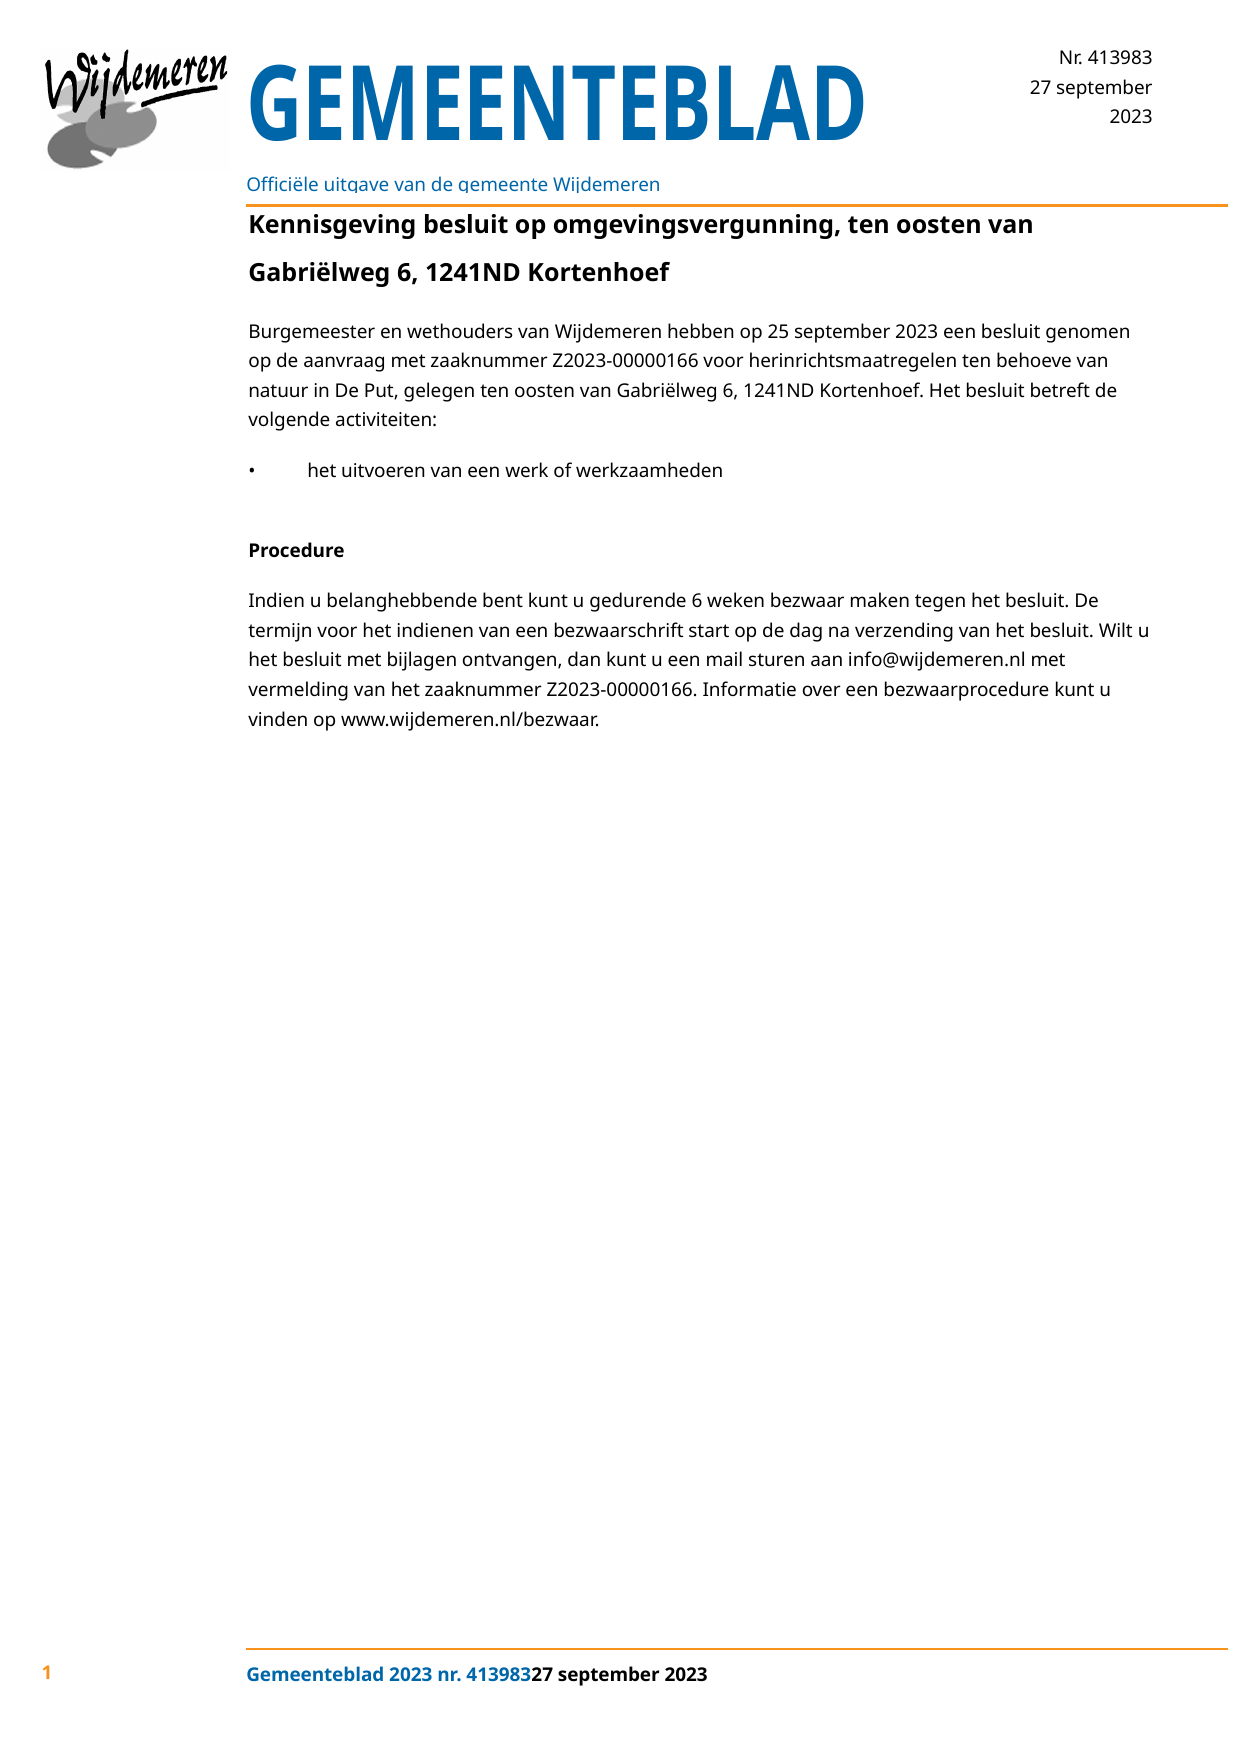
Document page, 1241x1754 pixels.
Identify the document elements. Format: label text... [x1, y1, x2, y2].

text Procedure [248, 537, 1152, 563]
text Kennisgeving besluit op omgevingsvergunning, ten oosten van Gabriëlweg 6, 1241ND Kortenhoef [248, 207, 1152, 288]
text Burgemeester en wethouders van Wijdemeren hebben op 25 september 2023 een besluit genomen op de aanvraag met zaaknummer Z2023-00000166 voor herinrichtsmaatregelen ten behoeve van natuur in De Put, gelegen ten oosten van Gabriëlweg 6, 1241ND Kortenhoef. Het besluit betreft de volgende activiteiten: [248, 318, 1152, 432]
text Indien u belanghebbende bent kunt u gedurende 6 weken bezwaar maken tegen het besluit. De termijn voor het indienen van een bezwaarschrift start op de dag na verzending van het besluit. Wilt u het besluit met bijlagen ontvangen, dan kunt u een mail sturen aan info@wijdemeren.nl met vermelding van het zaaknummer Z2023-00000166. Informatie over een bezwaarprocedure kunt u vinden op www.wijdemeren.nl/bezwaar. [248, 587, 1152, 732]
picture [41, 47, 231, 172]
list het uitvoeren van een werk of werkzaamheden [248, 457, 1152, 483]
